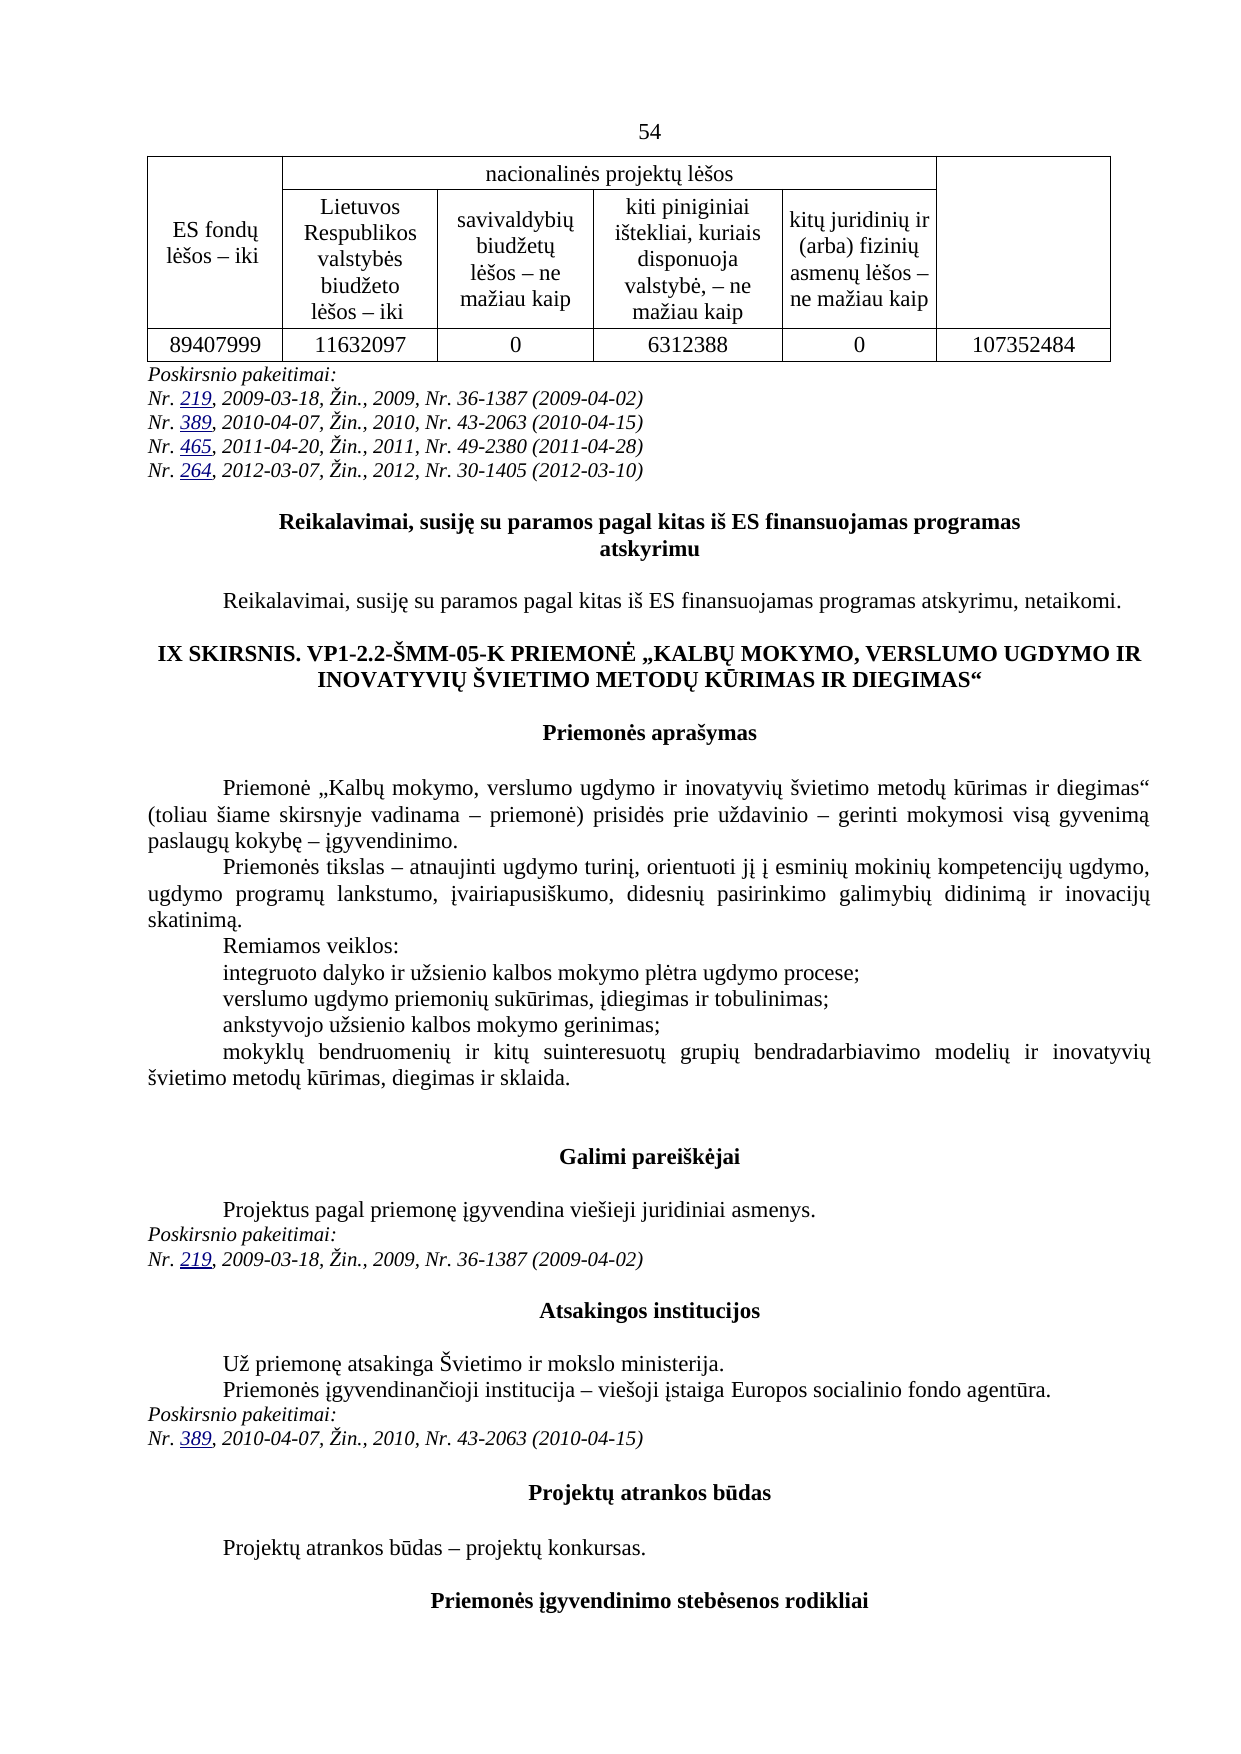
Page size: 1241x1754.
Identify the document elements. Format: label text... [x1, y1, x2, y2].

text Poskirsnio pakeitimai: [148, 362, 1152, 386]
text Priemonė „Kalbų mokymo, verslumo ugdymo ir inovatyvių švietimo metodų kūrimas ir diegimas“ (toliau šiame skirsnyje vadinama – priemonė) prisidės prie uždavinio – gerinti mokymosi visą gyvenimą paslaugų kokybę – įgyvendinimo. [148, 774, 1152, 853]
table_cell 107352484 [937, 329, 1110, 361]
text Priemonės tikslas – atnaujinti ugdymo turinį, orientuoti jį į esminių mokinių kompetencijų ugdymo, ugdymo programų lankstumo, įvairiapusiškumo, didesnių pasirinkimo galimybių didinimą ir inovacijų skatinimą. [148, 853, 1152, 932]
text Remiamos veiklos: [148, 932, 1152, 959]
text Nr. 219, 2009-03-18, Žin., 2009, Nr. 36-1387 (2009-04-02) [148, 1246, 1152, 1271]
text Nr. 465, 2011-04-20, Žin., 2011, Nr. 49-2380 (2011-04-28) [148, 434, 1152, 458]
table_cell kitų juridinių ir (arba) fizinių asmenų lėšos – ne mažiau kaip [783, 190, 936, 327]
text mokyklų bendruomenių ir kitų suinteresuotų grupių bendradarbiavimo modelių ir inovatyvių švietimo metodų kūrimas, diegimas ir sklaida. [148, 1038, 1152, 1091]
table_cell savivaldybių biudžetų lėšos – ne mažiau kaip [438, 190, 593, 327]
text Priemonės aprašymas [148, 719, 1152, 746]
table_cell nacionalinės projektų lėšos [283, 157, 936, 189]
table_header [937, 157, 1110, 327]
subtitle IX SKIRSNIS. VP1-2.2-ŠMM-05-K PRIEMONĖ „KALBŲ MOKYMO, VERSLUMO UGDYMO IR INOVATYVIŲ ŠVIETIMO METODŲ KŪRIMAS IR DIEGIMAS“ [148, 640, 1152, 693]
text Projektų atrankos būdas – projektų konkursas. [185, 1534, 1152, 1561]
text Už priemonę atsakinga Švietimo ir mokslo ministerija. [148, 1349, 1152, 1376]
text Nr. 264, 2012-03-07, Žin., 2012, Nr. 30-1405 (2012-03-10) [148, 458, 1152, 482]
text Projektus pagal priemonę įgyvendina viešieji juridiniai asmenys. [148, 1196, 1152, 1222]
text Nr. 389, 2010-04-07, Žin., 2010, Nr. 43-2063 (2010-04-15) [148, 410, 1152, 434]
text Reikalavimai, susiję su paramos pagal kitas iš ES finansuojamas programas atskyrimu, netaikomi. [148, 587, 1152, 614]
text ankstyvojo užsienio kalbos mokymo gerinimas; [148, 1012, 1152, 1038]
text verslumo ugdymo priemonių sukūrimas, įdiegimas ir tobulinimas; [148, 985, 1152, 1012]
text Nr. 389, 2010-04-07, Žin., 2010, Nr. 43-2063 (2010-04-15) [148, 1426, 1152, 1450]
text Projektų atrankos būdas [148, 1479, 1152, 1506]
table_cell 0 [438, 329, 593, 361]
table_cell 6312388 [594, 329, 782, 361]
table_cell Lietuvos Respublikos valstybės biudžeto lėšos – iki [283, 190, 437, 327]
text integruoto dalyko ir užsienio kalbos mokymo plėtra ugdymo procese; [148, 959, 1152, 985]
text Poskirsnio pakeitimai: [148, 1402, 1152, 1426]
text Priemonės įgyvendinančioji institucija – viešoji įstaiga Europos socialinio fondo agentūra. [148, 1376, 1152, 1402]
text Reikalavimai, susiję su paramos pagal kitas iš ES finansuojamas programas atskyrimu [148, 508, 1152, 561]
table_cell kiti piniginiai ištekliai, kuriais disponuoja valstybė, – ne mažiau kaip [594, 190, 782, 327]
table_cell 11632097 [283, 329, 437, 361]
text Nr. 219, 2009-03-18, Žin., 2009, Nr. 36-1387 (2009-04-02) [148, 386, 1152, 410]
text Galimi pareiškėjai [148, 1143, 1152, 1170]
table_cell 0 [783, 329, 936, 361]
table_cell 89407999 [148, 329, 282, 361]
table_cell ES fondų lėšos – iki [148, 157, 282, 327]
text Atsakingos institucijos [148, 1297, 1152, 1323]
text Poskirsnio pakeitimai: [148, 1222, 1152, 1246]
text Priemonės įgyvendinimo stebėsenos rodikliai [148, 1587, 1152, 1613]
